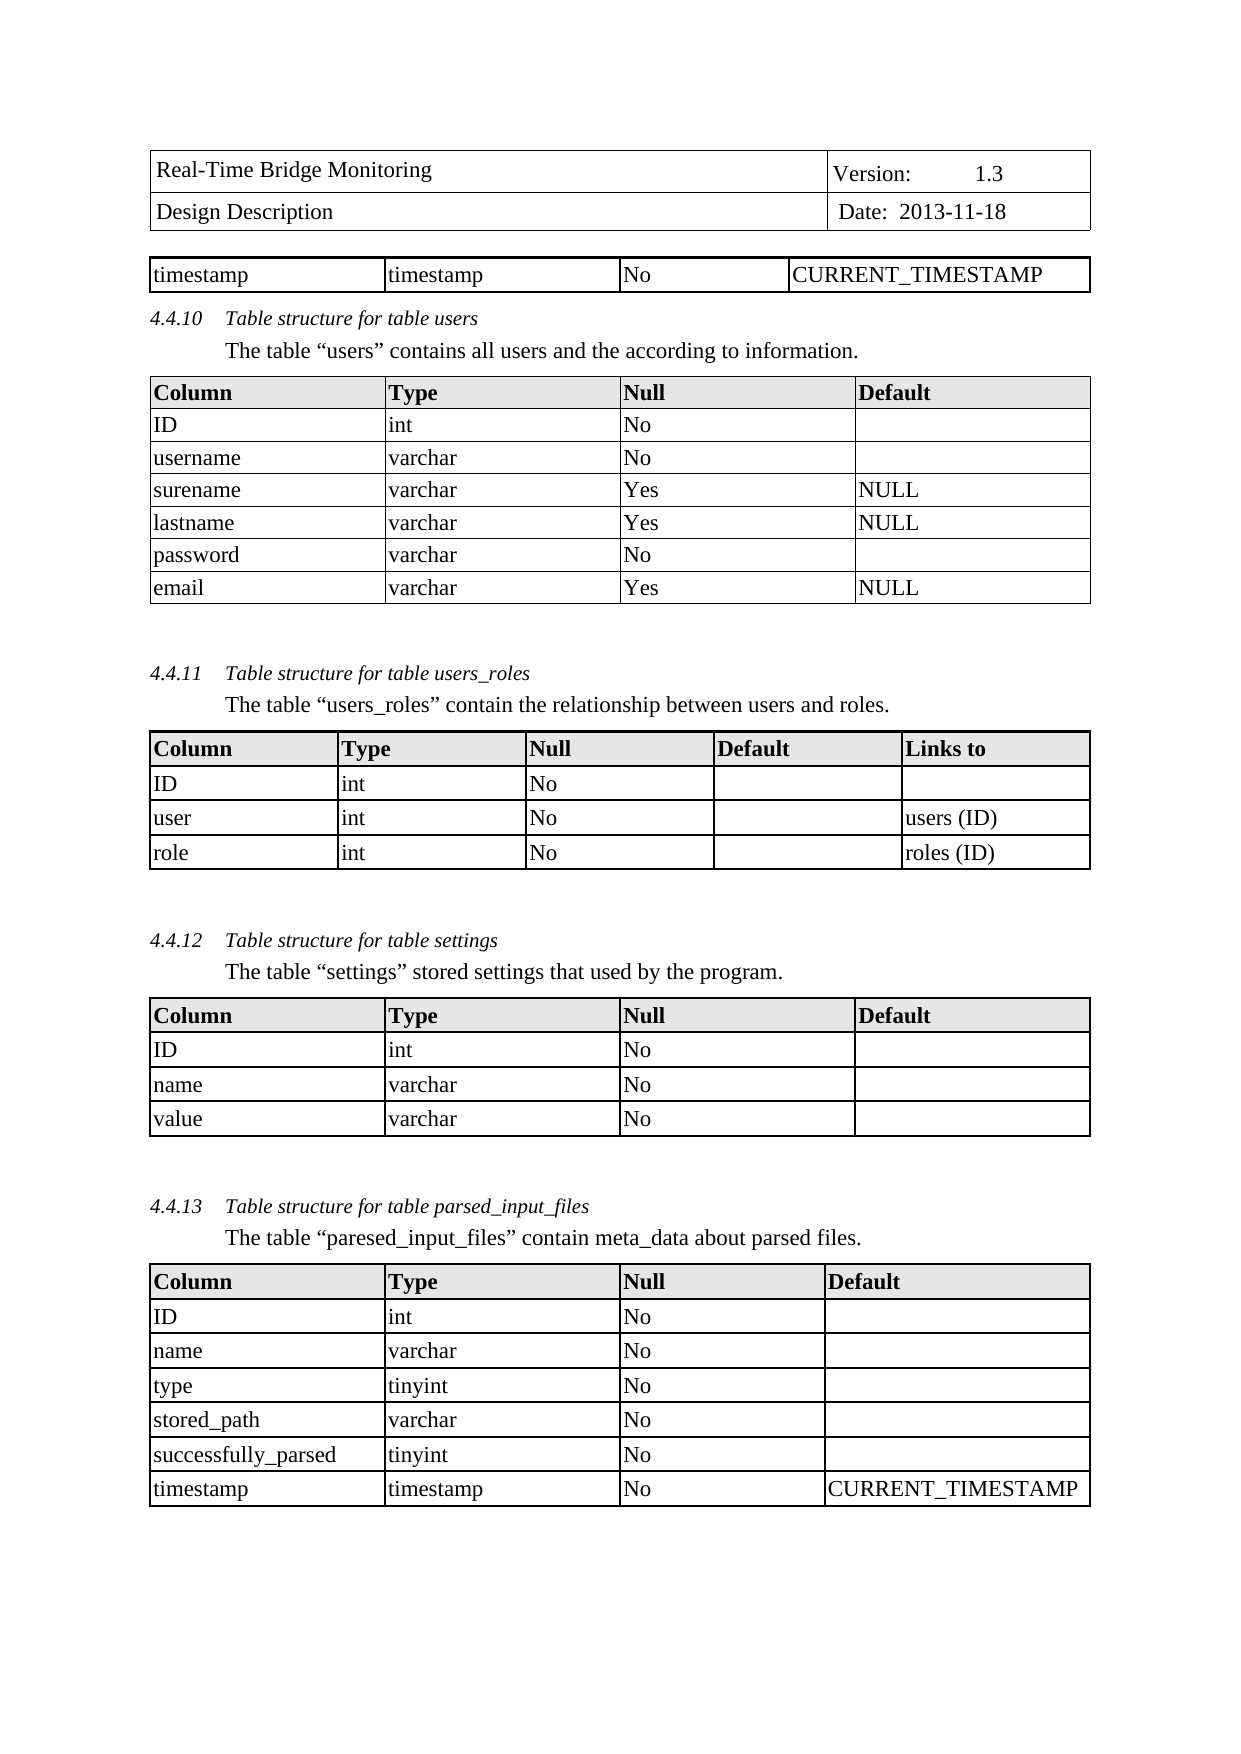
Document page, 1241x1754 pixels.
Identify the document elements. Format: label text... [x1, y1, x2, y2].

table_cell [856, 539, 1090, 571]
table_cell [826, 1438, 1089, 1470]
table_cell No [621, 1403, 824, 1436]
table_header Column [151, 733, 337, 765]
table_cell surename [151, 474, 385, 506]
table_cell No [621, 1300, 824, 1332]
table_cell [856, 1102, 1089, 1135]
table_header Column [151, 999, 384, 1031]
table_cell timestamp [386, 259, 619, 291]
table_cell username [151, 442, 385, 473]
table_cell name [151, 1068, 384, 1100]
table_cell roles (ID) [903, 836, 1089, 868]
table_cell [826, 1403, 1089, 1436]
table_cell No [621, 259, 788, 291]
table_cell role [151, 836, 337, 868]
table_cell ID [151, 1033, 384, 1066]
table_cell users (ID) [903, 801, 1089, 834]
table_cell timestamp [151, 1472, 384, 1504]
table_cell No [527, 767, 713, 799]
table_cell No [527, 836, 713, 868]
table_cell No [621, 442, 855, 473]
table_cell [856, 409, 1090, 441]
table_cell int [339, 767, 525, 799]
table_cell ID [151, 409, 385, 441]
table_cell NULL [856, 572, 1090, 603]
table_header Null [621, 1265, 824, 1298]
subtitle Table structure for table users [150, 305, 1090, 330]
table_cell varchar [386, 442, 620, 473]
table_cell [826, 1369, 1089, 1401]
table_cell NULL [856, 507, 1090, 538]
table_cell varchar [386, 539, 620, 571]
text The table “users” contains all users and the according to information. [225, 337, 1090, 363]
table_cell No [621, 1102, 854, 1135]
table_cell No [527, 801, 713, 834]
table_cell varchar [386, 507, 620, 538]
table_cell [826, 1334, 1089, 1367]
table_cell lastname [151, 507, 385, 538]
table_cell int [339, 836, 525, 868]
table_cell No [621, 1033, 854, 1066]
table_cell tinyint [386, 1438, 619, 1470]
table_cell int [386, 409, 620, 441]
table_cell CURRENT_TIMESTAMP [790, 259, 1089, 291]
table_cell CURRENT_TIMESTAMP [826, 1472, 1089, 1504]
table_header Default [715, 733, 901, 765]
table_cell timestamp [386, 1472, 619, 1504]
table_cell value [151, 1102, 384, 1135]
table_cell int [339, 801, 525, 834]
table_cell No [621, 1472, 824, 1504]
table_cell [856, 442, 1090, 473]
table_cell [715, 801, 901, 834]
table_cell No [621, 1369, 824, 1401]
text The table “users_roles” contain the relationship between users and roles. [225, 692, 1090, 718]
table_cell tinyint [386, 1369, 619, 1401]
table_cell name [151, 1334, 384, 1367]
table_cell No [621, 1334, 824, 1367]
subtitle Table structure for table settings [150, 927, 1090, 952]
table_cell email [151, 572, 385, 603]
table_cell [826, 1300, 1089, 1332]
table_header Column [151, 377, 385, 408]
table_header Default [856, 377, 1090, 408]
table_header Type [386, 377, 620, 408]
table_cell user [151, 801, 337, 834]
table_cell [715, 767, 901, 799]
table_cell successfully_parsed [151, 1438, 384, 1470]
text The table “paresed_input_files” contain meta_data about parsed files. [225, 1224, 1090, 1251]
table_cell ID [151, 1300, 384, 1332]
table_header Type [339, 733, 525, 765]
table_cell No [621, 409, 855, 441]
table_cell [903, 767, 1089, 799]
table_header Null [621, 999, 854, 1031]
table_cell No [621, 1068, 854, 1100]
table_header Links to [903, 733, 1089, 765]
table_cell int [386, 1033, 619, 1066]
table_cell Yes [621, 507, 855, 538]
table_cell No [621, 1438, 824, 1470]
table_cell [856, 1033, 1089, 1066]
subtitle Table structure for table users_roles [150, 660, 1090, 685]
table_cell No [621, 539, 855, 571]
table_cell Yes [621, 474, 855, 506]
table_cell varchar [386, 474, 620, 506]
table_cell int [386, 1300, 619, 1332]
table_header Type [386, 1265, 619, 1298]
table_header Null [621, 377, 855, 408]
table_cell [715, 836, 901, 868]
table_header Default [826, 1265, 1089, 1298]
table_cell varchar [386, 572, 620, 603]
table_cell timestamp [151, 259, 384, 291]
table_cell varchar [386, 1068, 619, 1100]
table_cell type [151, 1369, 384, 1401]
text The table “settings” stored settings that used by the program. [225, 958, 1090, 984]
table_cell varchar [386, 1102, 619, 1135]
table_cell varchar [386, 1403, 619, 1436]
table_cell ID [151, 767, 337, 799]
table_header Type [386, 999, 619, 1031]
table_header Default [856, 999, 1089, 1031]
table_header Column [151, 1265, 384, 1298]
subtitle Table structure for table parsed_input_files [150, 1193, 1090, 1218]
table_cell [856, 1068, 1089, 1100]
table_cell varchar [386, 1334, 619, 1367]
table_cell NULL [856, 474, 1090, 506]
table_cell stored_path [151, 1403, 384, 1436]
table_header Null [527, 733, 713, 765]
table_cell Yes [621, 572, 855, 603]
table_cell password [151, 539, 385, 571]
